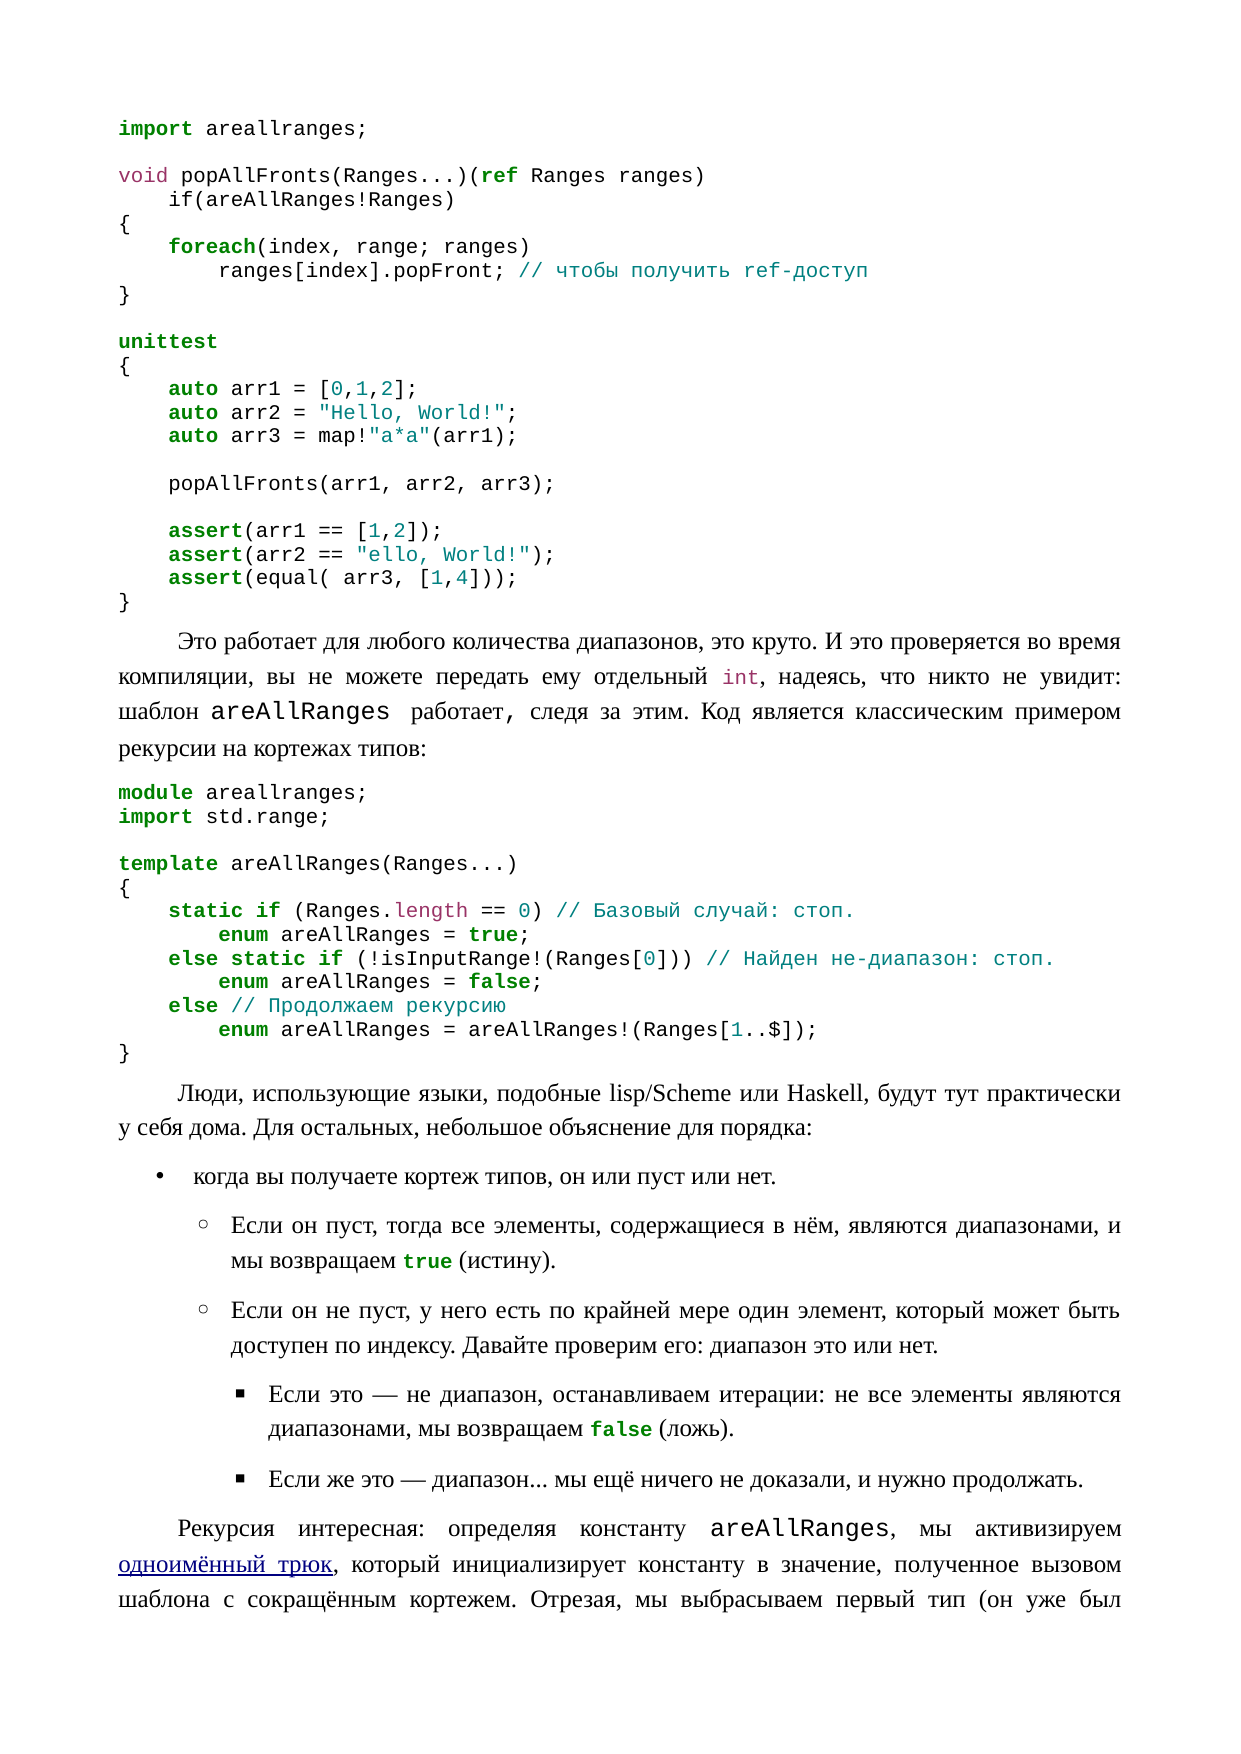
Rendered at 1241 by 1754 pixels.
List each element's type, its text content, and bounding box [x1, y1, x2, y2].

text enum areAllRanges = areAllRanges!(Ranges[1..$]); [118, 1018, 1122, 1042]
text { [118, 354, 1122, 378]
text unittest [118, 331, 1122, 354]
text enum areAllRanges = false; [118, 971, 1122, 995]
text else static if (!isInputRange!(Ranges[0])) // Найден не-диапазон: стоп. [118, 948, 1122, 971]
list Если он пуст, тогда все элементы, содержащиеся в нём, являются диапазонами, и мы возвращаем true (истину). [193, 1211, 1122, 1275]
text template areAllRanges(Ranges...) [118, 853, 1122, 877]
text } [118, 1042, 1122, 1066]
text ranges[index].popFront; // чтобы получить ref-доступ [118, 260, 1122, 284]
list Если это — не диапазон, останавливаем итерации: не все элементы являются диапазонами, мы возвращаем false (ложь). [231, 1379, 1122, 1443]
list Если же это — диапазон... мы ещё ничего не доказали, и нужно продолжать. [231, 1464, 1122, 1492]
text else // Продолжаем рекурсию [118, 995, 1122, 1018]
text Люди, использующие языки, подобные lisp/Scheme или Haskell, будут тут практически у себя дома. Для остальных, небольшое объяснение для порядка: [118, 1078, 1122, 1141]
text module areallranges; [118, 782, 1122, 806]
text } [118, 284, 1122, 307]
list когда вы получаете кортеж типов, он или пуст или нет. [156, 1161, 1122, 1190]
text void popAllFronts(Ranges...)(ref Ranges ranges) [118, 165, 1122, 189]
text assert(arr2 == "ello, World!"); [118, 544, 1122, 567]
text if(areAllRanges!Ranges) [118, 189, 1122, 213]
text foreach(index, range; ranges) [118, 236, 1122, 260]
text auto arr1 = [0,1,2]; [118, 378, 1122, 402]
text auto arr2 = "Hello, World!"; [118, 402, 1122, 426]
text } [118, 591, 1122, 615]
text import areallranges; [118, 118, 1122, 142]
text auto arr3 = map!"a*a"(arr1); [118, 426, 1122, 449]
text enum areAllRanges = true; [118, 924, 1122, 948]
text popAllFronts(arr1, arr2, arr3); [118, 473, 1122, 496]
text { [118, 213, 1122, 236]
text static if (Ranges.length == 0) // Базовый случай: стоп. [118, 900, 1122, 924]
text Рекурсия интересная: определяя константу areAllRanges, мы активизируем одноимённый трюк, который инициализирует константу в значение, полученное вызовом шаблона с сокращённым кортежем. Отрезая, мы выбрасываем первый тип (он уже был [118, 1513, 1122, 1613]
list Если он не пуст, у него есть по крайней мере один элемент, который может быть доступен по индексу. Давайте проверим его: диапазон это или нет. [193, 1295, 1122, 1358]
text Это работает для любого количества диапазонов, это круто. И это проверяется во время компиляции, вы не можете передать ему отдельный int, надеясь, что никто не увидит: шаблон areAllRanges работает, следя за этим. Код является классическим примером рекурсии на кортежах типов: [118, 626, 1122, 762]
text assert(equal( arr3, [1,4])); [118, 567, 1122, 591]
text import std.range; [118, 806, 1122, 829]
text assert(arr1 == [1,2]); [118, 520, 1122, 544]
text { [118, 877, 1122, 900]
